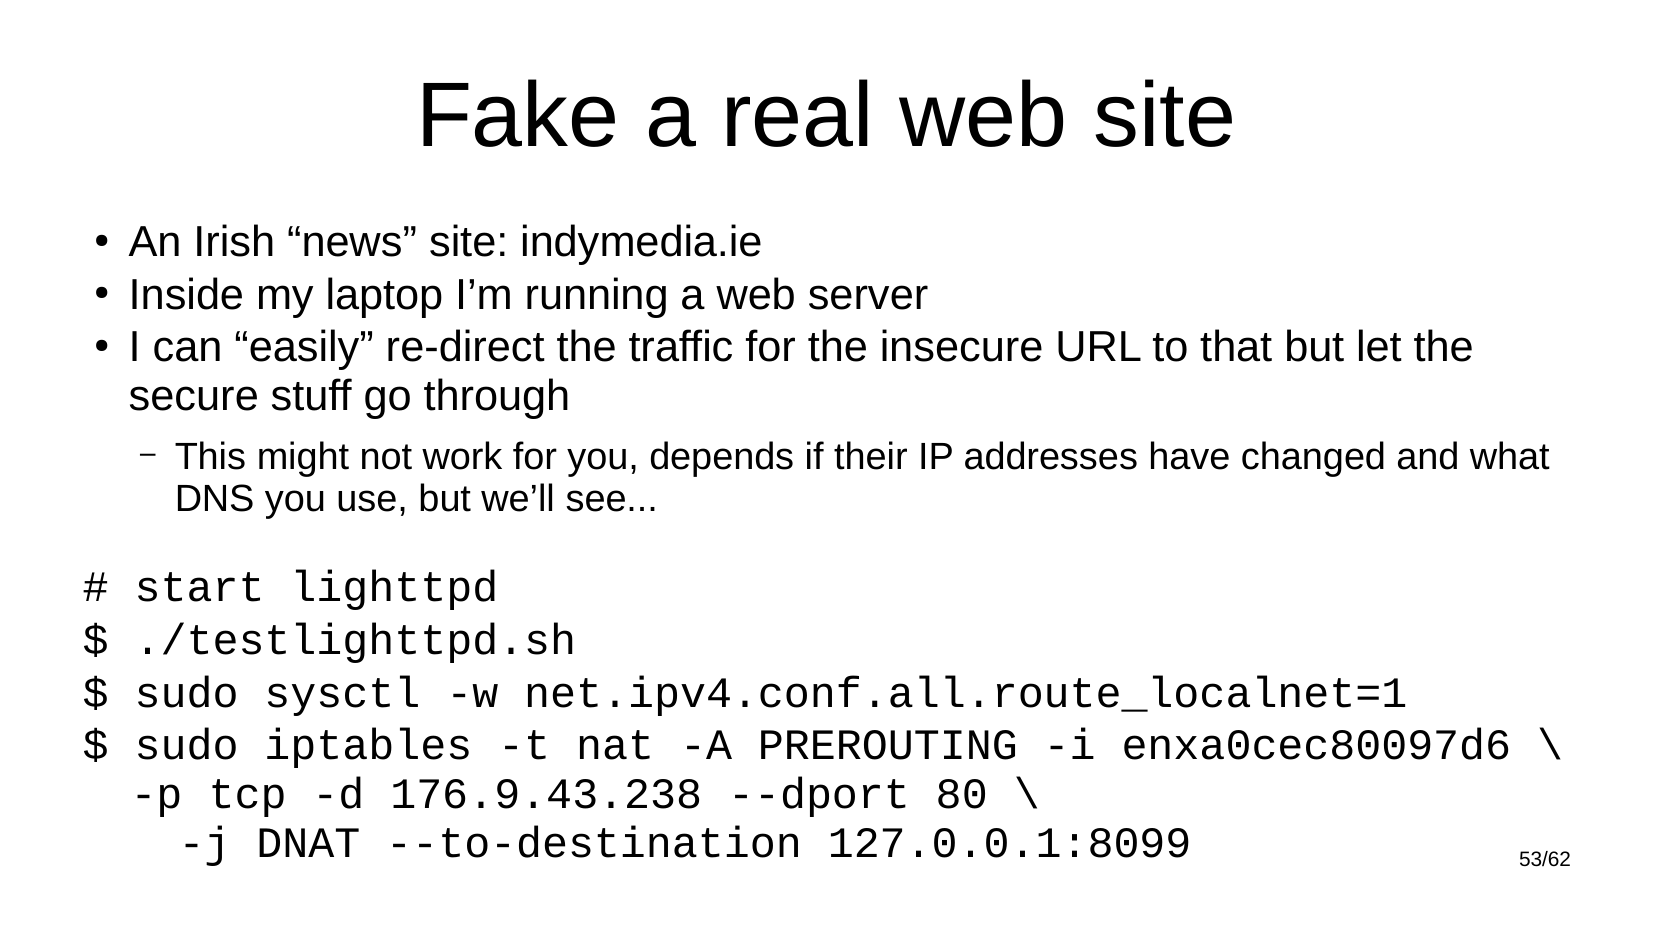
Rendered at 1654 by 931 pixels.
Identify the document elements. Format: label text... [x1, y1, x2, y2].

title Fake a real web site [82, 37, 1571, 193]
list An Irish “news” site: indymedia.ie Inside my laptop I’m running a web server I can “easily” re-direct the traffic for the insecure URL to that but let the secure stuff go through This might not work for you, depends if their IP addresses have changed and what DNS you use, but we’ll see... # start lighttpd $ ./testlighttpd.sh $ sudo sysctl -w net.ipv4.conf.all.route_localnet=1 $ sudo iptables -t nat -A PREROUTING -i enxa0cec80097d6 \ -p tcp -d 176.9.43.238 --dport 80 \ -j DNAT --to-destination 127.0.0.1:8099 [82, 217, 1571, 886]
